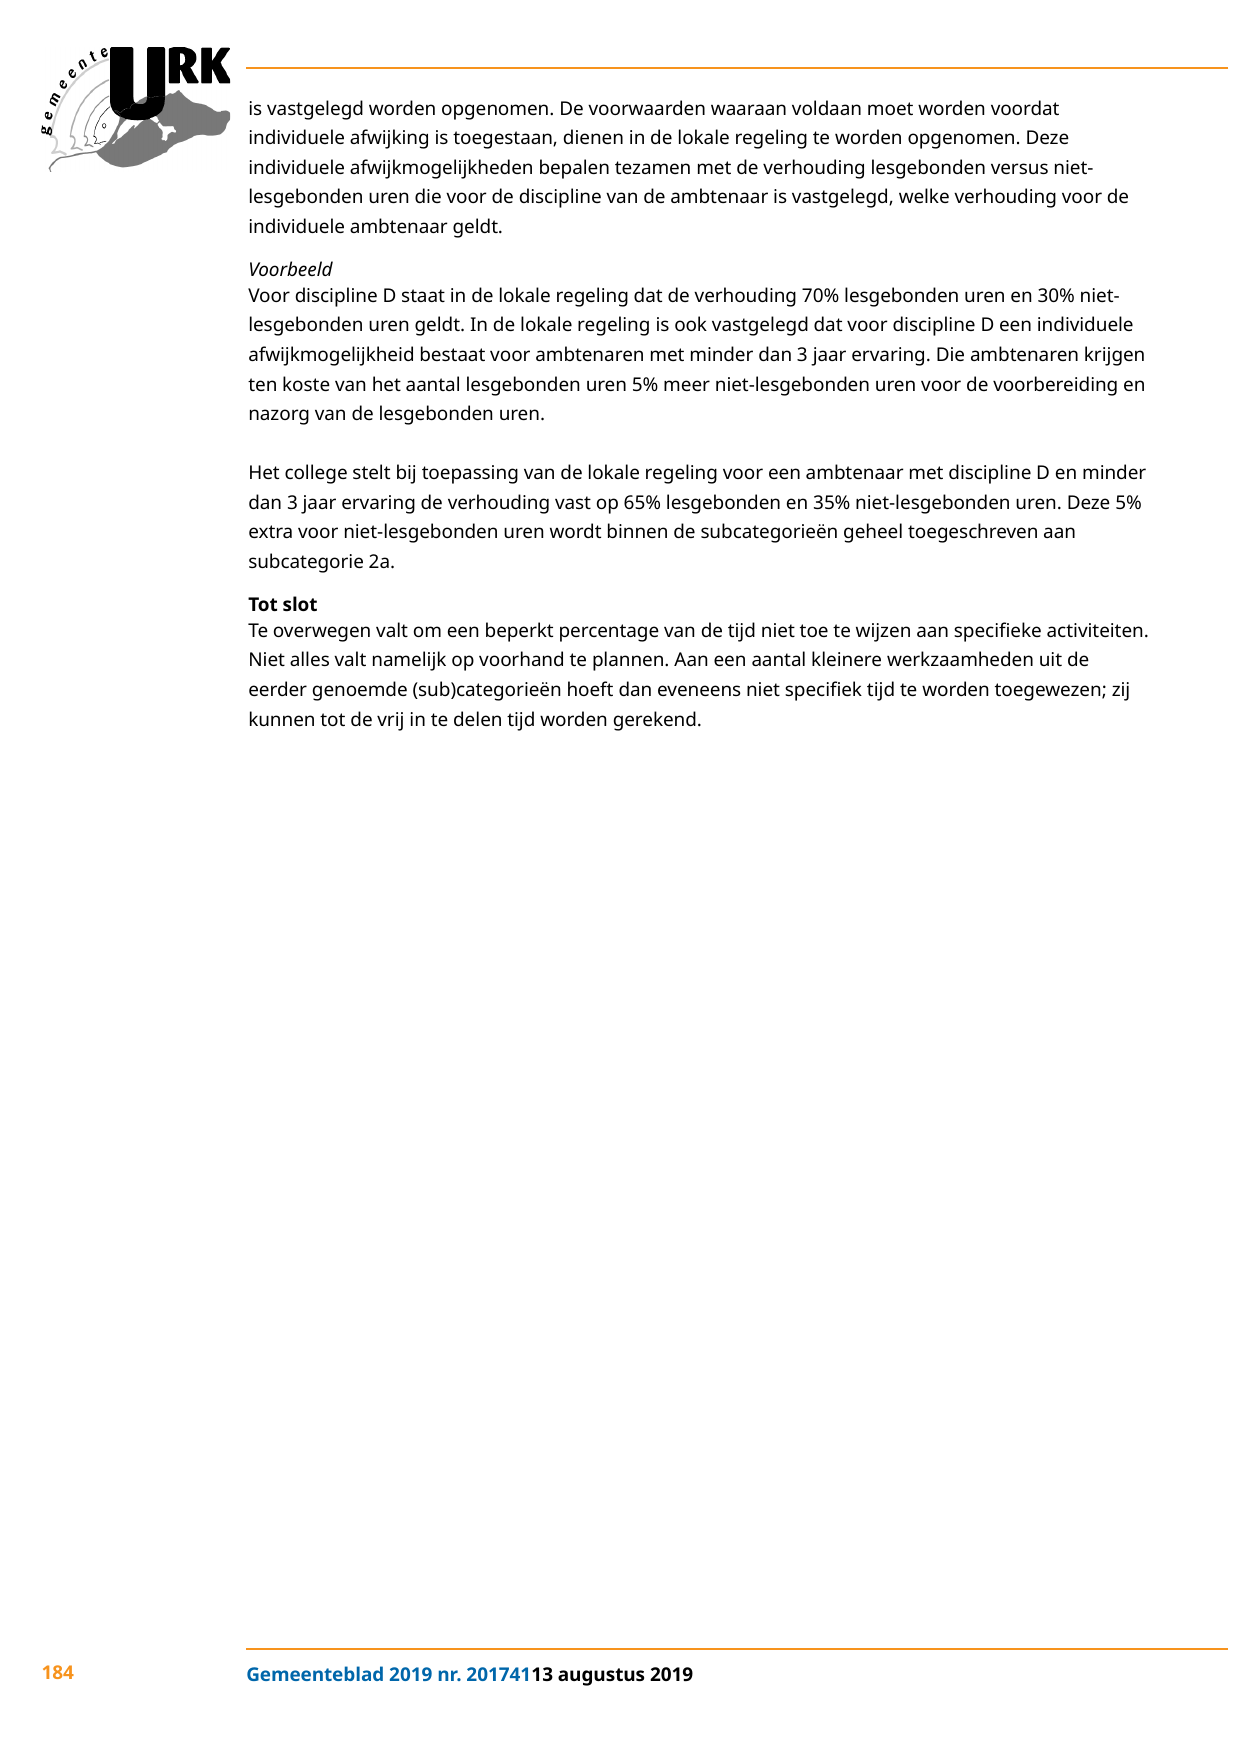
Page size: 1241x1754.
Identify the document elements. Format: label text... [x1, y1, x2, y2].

picture [41, 47, 231, 172]
text Voor discipline D staat in de lokale regeling dat de verhouding 70% lesgebonden uren en 30% niet-lesgebonden uren geldt. In de lokale regeling is ook vastgelegd dat voor discipline D een individuele afwijkmogelijkheid bestaat voor ambtenaren met minder dan 3 jaar ervaring. Die ambtenaren krijgen ten koste van het aantal lesgebonden uren 5% meer niet-lesgebonden uren voor de voorbereiding en nazorg van de lesgebonden uren. [248, 282, 1152, 426]
text Voorbeeld [248, 256, 1152, 282]
text is vastgelegd worden opgenomen. De voorwaarden waaraan voldaan moet worden voordat individuele afwijking is toegestaan, dienen in de lokale regeling te worden opgenomen. Deze individuele afwijkmogelijkheden bepalen tezamen met de verhouding lesgebonden versus niet-lesgebonden uren die voor de discipline van de ambtenaar is vastgelegd, welke verhouding voor de individuele ambtenaar geldt. [248, 95, 1152, 239]
text Het college stelt bij toepassing van de lokale regeling voor een ambtenaar met discipline D en minder dan 3 jaar ervaring de verhouding vast op 65% lesgebonden en 35% niet-lesgebonden uren. Deze 5% extra voor niet-lesgebonden uren wordt binnen de subcategorieën geheel toegeschreven aan subcategorie 2a. [248, 459, 1152, 574]
text Te overwegen valt om een beperkt percentage van de tijd niet toe te wijzen aan specifieke activiteiten. Niet alles valt namelijk op voorhand te plannen. Aan een aantal kleinere werkzaamheden uit de eerder genoemde (sub)categorieën hoeft dan eveneens niet specifiek tijd te worden toegewezen; zij kunnen tot de vrij in te delen tijd worden gerekend. [248, 617, 1152, 732]
text Tot slot [248, 591, 1152, 617]
